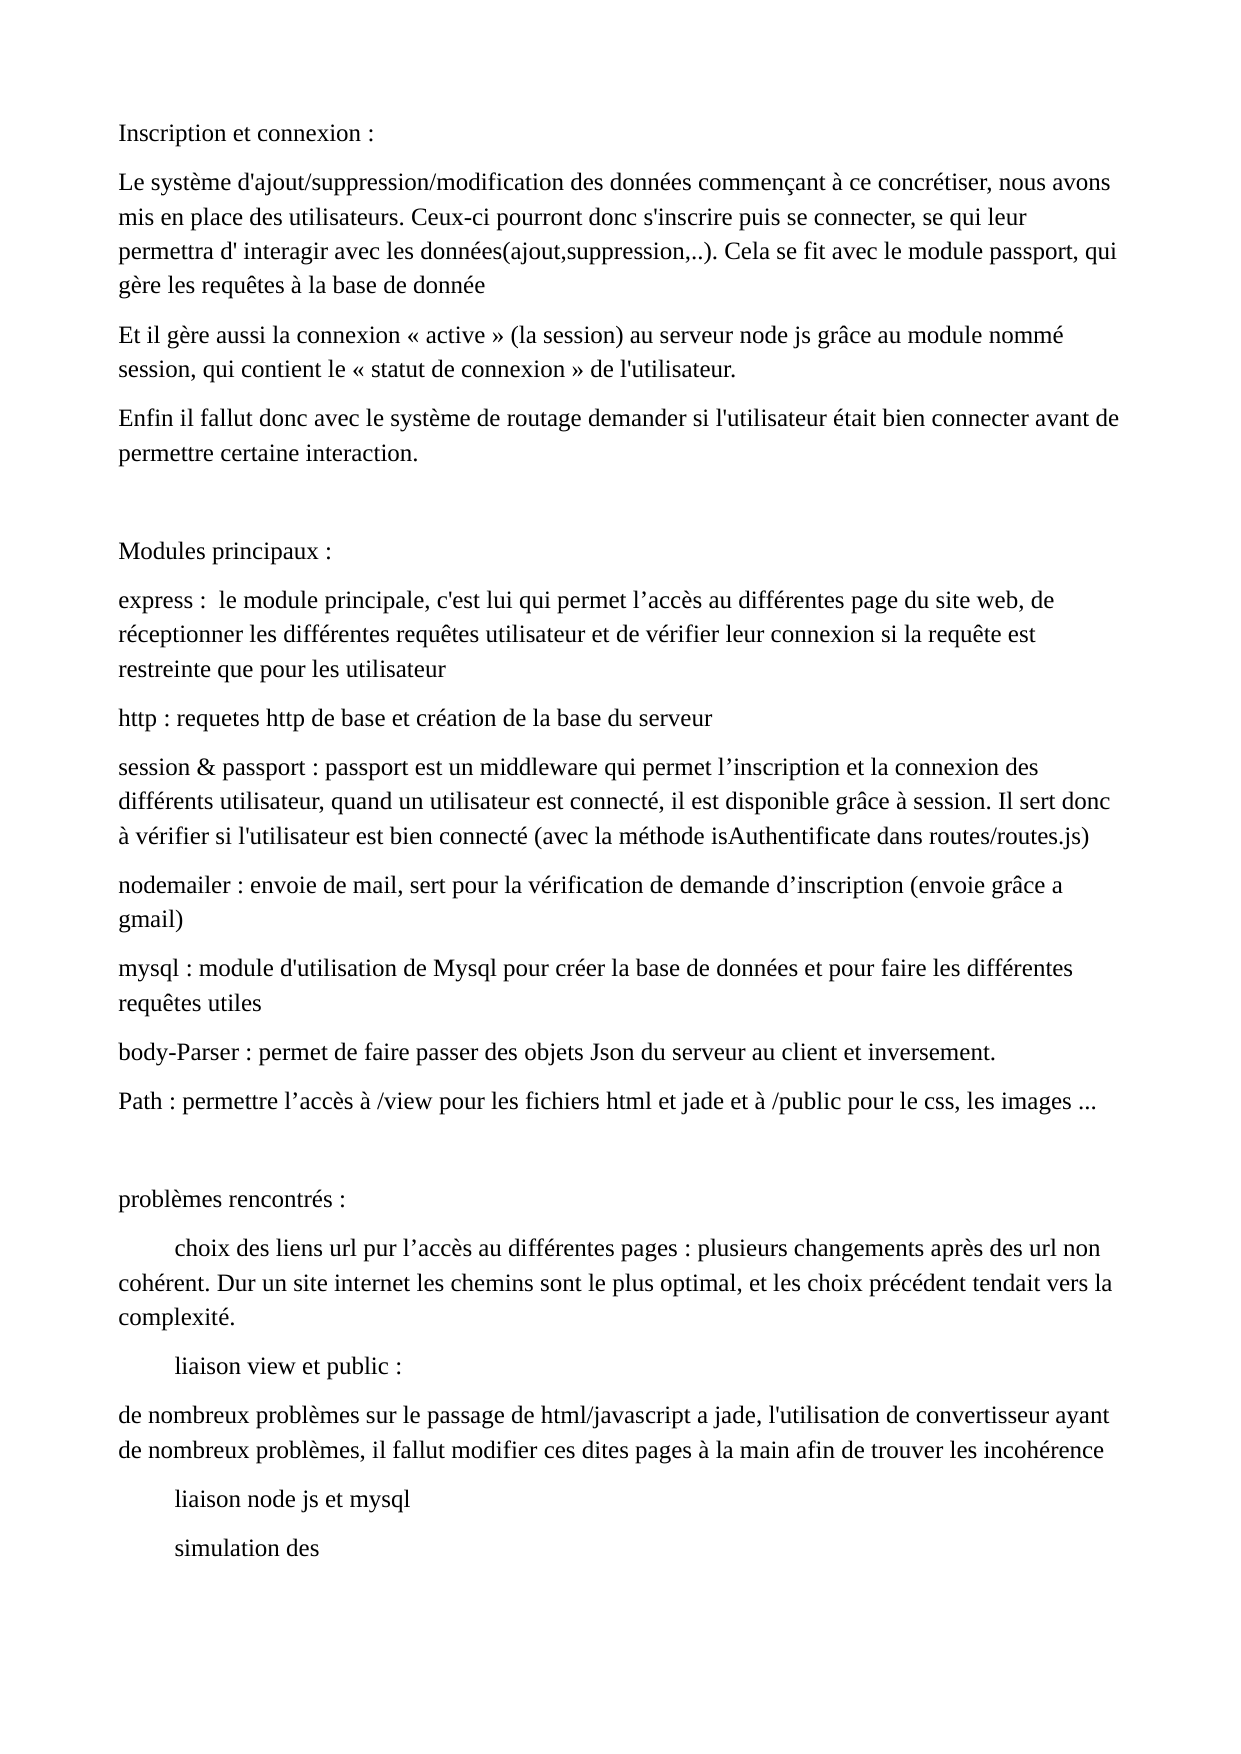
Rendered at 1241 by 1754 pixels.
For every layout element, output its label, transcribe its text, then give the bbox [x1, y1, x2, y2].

text choix des liens url pur l’accès au différentes pages : plusieurs changements après des url non cohérent. Dur un site internet les chemins sont le plus optimal, et les choix précédent tendait vers la complexité. [118, 1233, 1122, 1331]
text de nombreux problèmes sur le passage de html/javascript a jade, l'utilisation de convertisseur ayant de nombreux problèmes, il fallut modifier ces dites pages à la main afin de trouver les incohérence [118, 1400, 1122, 1464]
text Modules principaux : [118, 536, 1122, 564]
text Inscription et connexion : [118, 118, 1122, 147]
text nodemailer : envoie de mail, sert pour la vérification de demande d’inscription (envoie grâce a gmail) [118, 870, 1122, 933]
text http : requetes http de base et création de la base du serveur [118, 703, 1122, 732]
text Et il gère aussi la connexion « active » (la session) au serveur node js grâce au module nommé session, qui contient le « statut de connexion » de l'utilisateur. [118, 320, 1122, 383]
text Le système d'ajout/suppression/modification des données commençant à ce concrétiser, nous avons mis en place des utilisateurs. Ceux-ci pourront donc s'inscrire puis se connecter, se qui leur permettra d' interagir avec les données(ajout,suppression,..). Cela se fit avec le module passport, qui gère les requêtes à la base de donnée [118, 167, 1122, 299]
text Path : permettre l’accès à /view pour les fichiers html et jade et à /public pour le css, les images ... [118, 1086, 1122, 1115]
text simulation des [118, 1533, 1122, 1562]
text express : le module principale, c'est lui qui permet l’accès au différentes page du site web, de réceptionner les différentes requêtes utilisateur et de vérifier leur connexion si la requête est restreinte que pour les utilisateur [118, 585, 1122, 683]
text liaison node js et mysql [118, 1484, 1122, 1513]
text liaison view et public : [118, 1351, 1122, 1380]
text body-Parser : permet de faire passer des objets Json du serveur au client et inversement. [118, 1037, 1122, 1066]
text problèmes rencontrés : [118, 1184, 1122, 1213]
text Enfin il fallut donc avec le système de routage demander si l'utilisateur était bien connecter avant de permettre certaine interaction. [118, 403, 1122, 466]
text session & passport : passport est un middleware qui permet l’inscription et la connexion des différents utilisateur, quand un utilisateur est connecté, il est disponible grâce à session. Il sert donc à vérifier si l'utilisateur est bien connecté (avec la méthode isAuthentificate dans routes/routes.js) [118, 752, 1122, 850]
text mysql : module d'utilisation de Mysql pour créer la base de données et pour faire les différentes requêtes utiles [118, 953, 1122, 1017]
